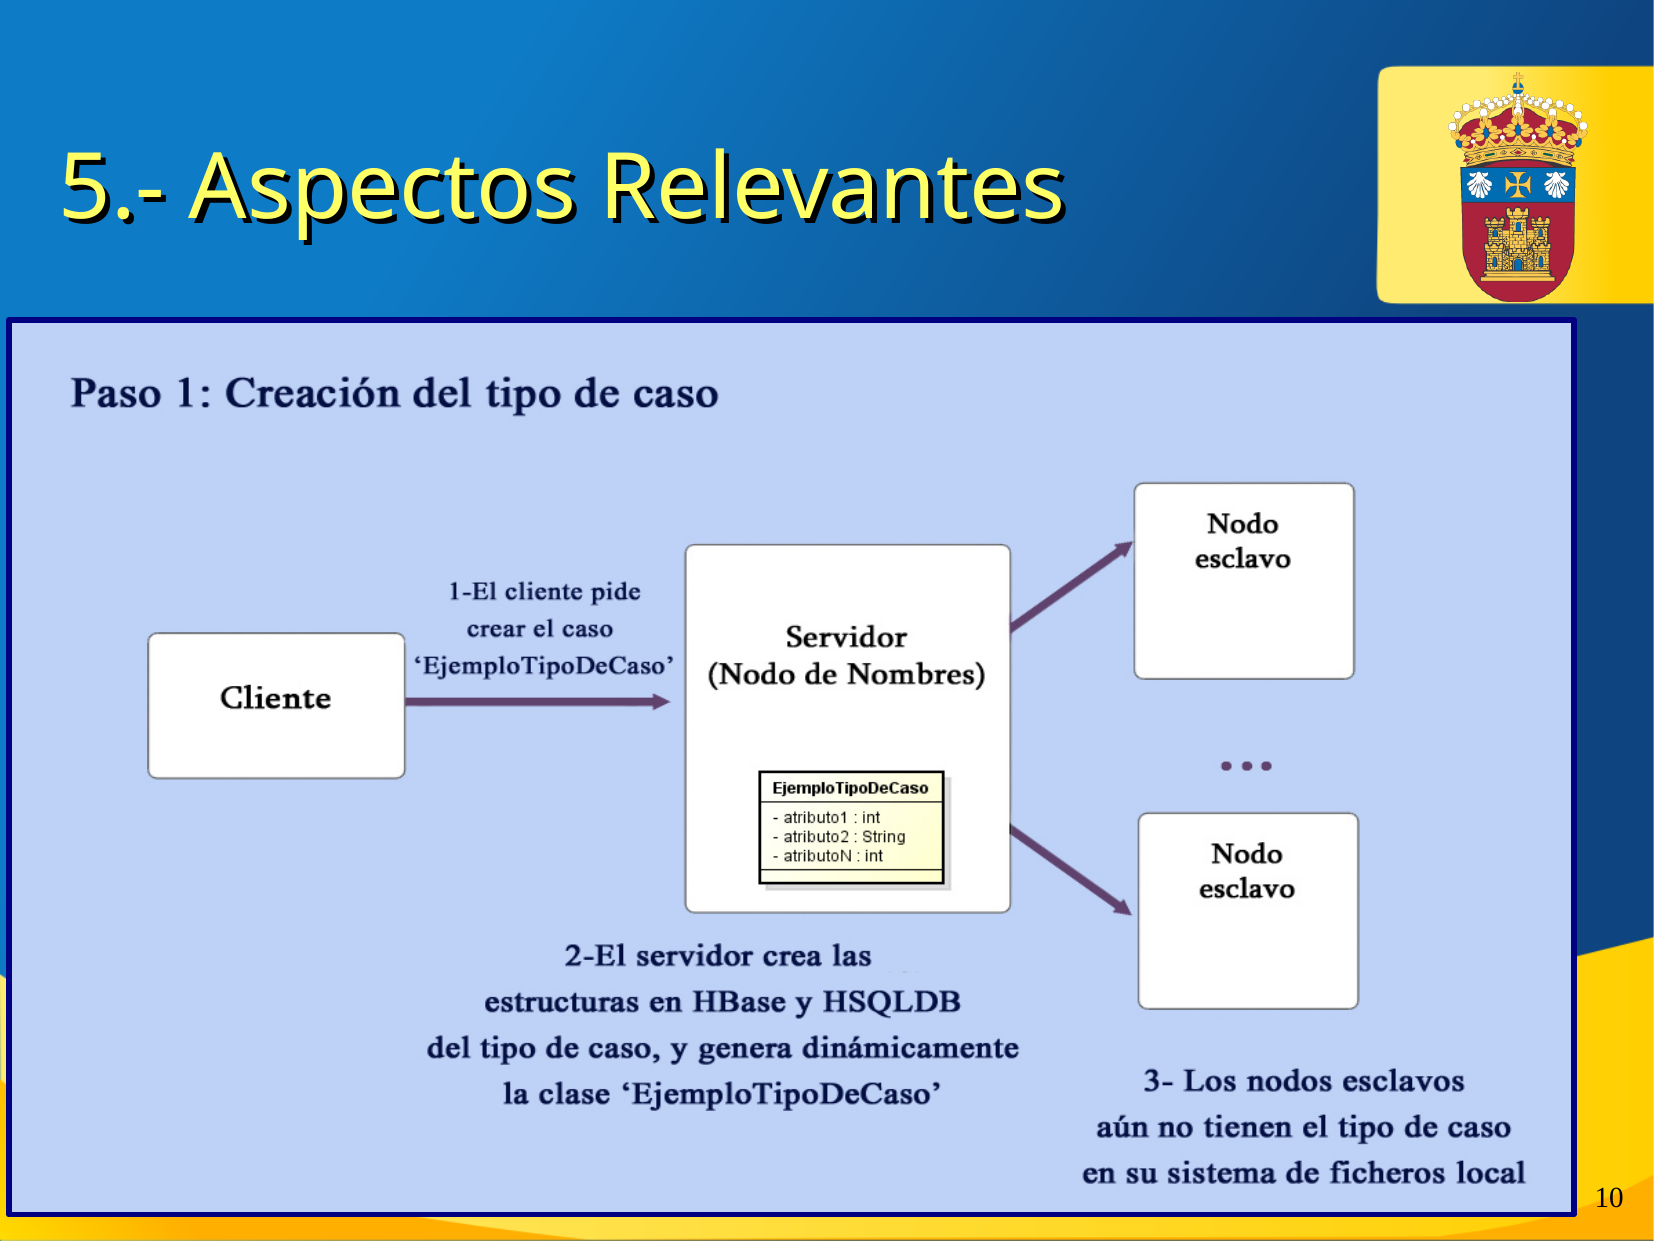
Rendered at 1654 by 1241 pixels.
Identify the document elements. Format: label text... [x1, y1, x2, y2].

picture [0, 0, 1654, 1241]
title 5.- Aspectos Relevantes [59, 70, 1335, 296]
